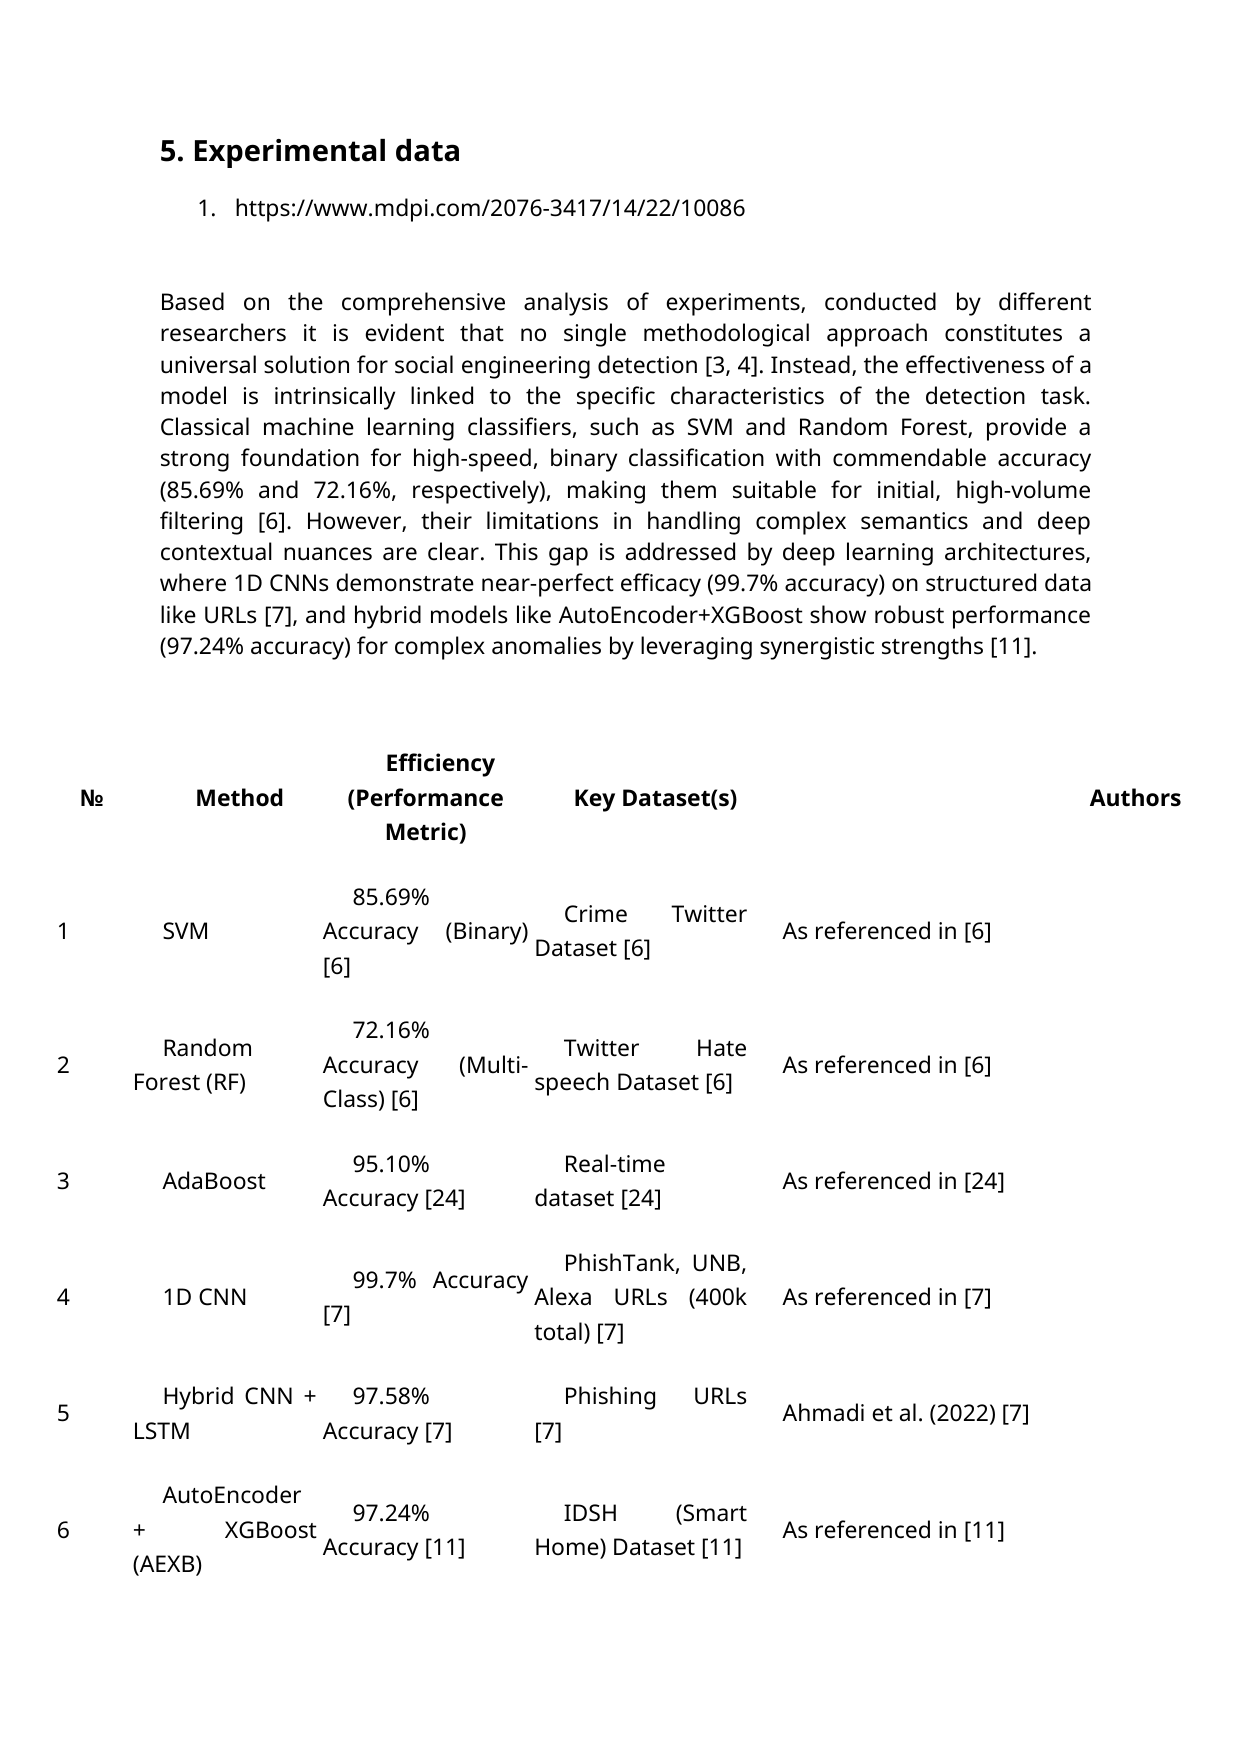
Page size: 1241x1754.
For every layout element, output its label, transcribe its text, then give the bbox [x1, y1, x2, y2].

table_header Key Dataset(s) [531, 745, 750, 878]
table_header Authors [750, 745, 1240, 878]
table_cell AutoEncoder + XGBoost (AEXB) [130, 1476, 320, 1610]
table_cell 4 [24, 1244, 130, 1377]
table_cell As referenced in [6] [750, 878, 1240, 1011]
table_cell 97.58% Accuracy [7] [320, 1377, 531, 1476]
table_cell SVM [130, 878, 320, 1011]
table_cell As referenced in [7] [750, 1244, 1240, 1377]
table_cell As referenced in [24] [750, 1145, 1240, 1244]
table_cell As referenced in [6] [750, 1011, 1240, 1145]
table_cell Hybrid CNN + LSTM [130, 1377, 320, 1476]
table_cell PhishTank, UNB, Alexa URLs (400k total) [7] [531, 1244, 750, 1377]
table_cell 72.16% Accuracy (Multi-Class) [6] [320, 1011, 531, 1145]
table_cell 5 [24, 1377, 130, 1476]
list https://www.mdpi.com/2076-3417/14/22/10086 [197, 192, 1093, 223]
table_cell 1D CNN [130, 1244, 320, 1377]
table_cell Crime Twitter Dataset [6] [531, 878, 750, 1011]
table_cell Phishing URLs [7] [531, 1377, 750, 1476]
table_cell Ahmadi et al. (2022) [7] [750, 1377, 1240, 1476]
table_cell Twitter Hate speech Dataset [6] [531, 1011, 750, 1145]
table_cell Random Forest (RF) [130, 1011, 320, 1145]
table_cell 1 [24, 878, 130, 1011]
table_cell As referenced in [11] [750, 1476, 1240, 1610]
table_cell 95.10% Accuracy [24] [320, 1145, 531, 1244]
table_cell 99.7% Accuracy [7] [320, 1244, 531, 1377]
table_cell IDSH (Smart Home) Dataset [11] [531, 1476, 750, 1610]
table_cell 85.69% Accuracy (Binary) [6] [320, 878, 531, 1011]
table_header Method [130, 745, 320, 878]
table_cell Real-time dataset [24] [531, 1145, 750, 1244]
table_cell 2 [24, 1011, 130, 1145]
table_cell 6 [24, 1476, 130, 1610]
text Based on the comprehensive analysis of experiments, conducted by different researchers it is evident that no single methodological approach constitutes a universal solution for social engineering detection [3, 4]. Instead, the effectiveness of a model is intrinsically linked to the specific characteristics of the detection task. Classical machine learning classifiers, such as SVM and Random Forest, provide a strong foundation for high-speed, binary classification with commendable accuracy (85.69% and 72.16%, respectively), making them suitable for initial, high-volume filtering [6]. However, their limitations in handling complex semantics and deep contextual nuances are clear. This gap is addressed by deep learning architectures, where 1D CNNs demonstrate near-perfect efficacy (99.7% accuracy) on structured data like URLs [7], and hybrid models like AutoEncoder+XGBoost show robust performance (97.24% accuracy) for complex anomalies by leveraging synergistic strengths [11]. [159, 286, 1093, 661]
table_cell AdaBoost [130, 1145, 320, 1244]
table_cell 97.24% Accuracy [11] [320, 1476, 531, 1610]
subtitle Experimental data [159, 130, 1093, 169]
table_header Efficiency (Performance Metric) [320, 745, 531, 878]
table_header № [24, 745, 130, 878]
table_cell 3 [24, 1145, 130, 1244]
